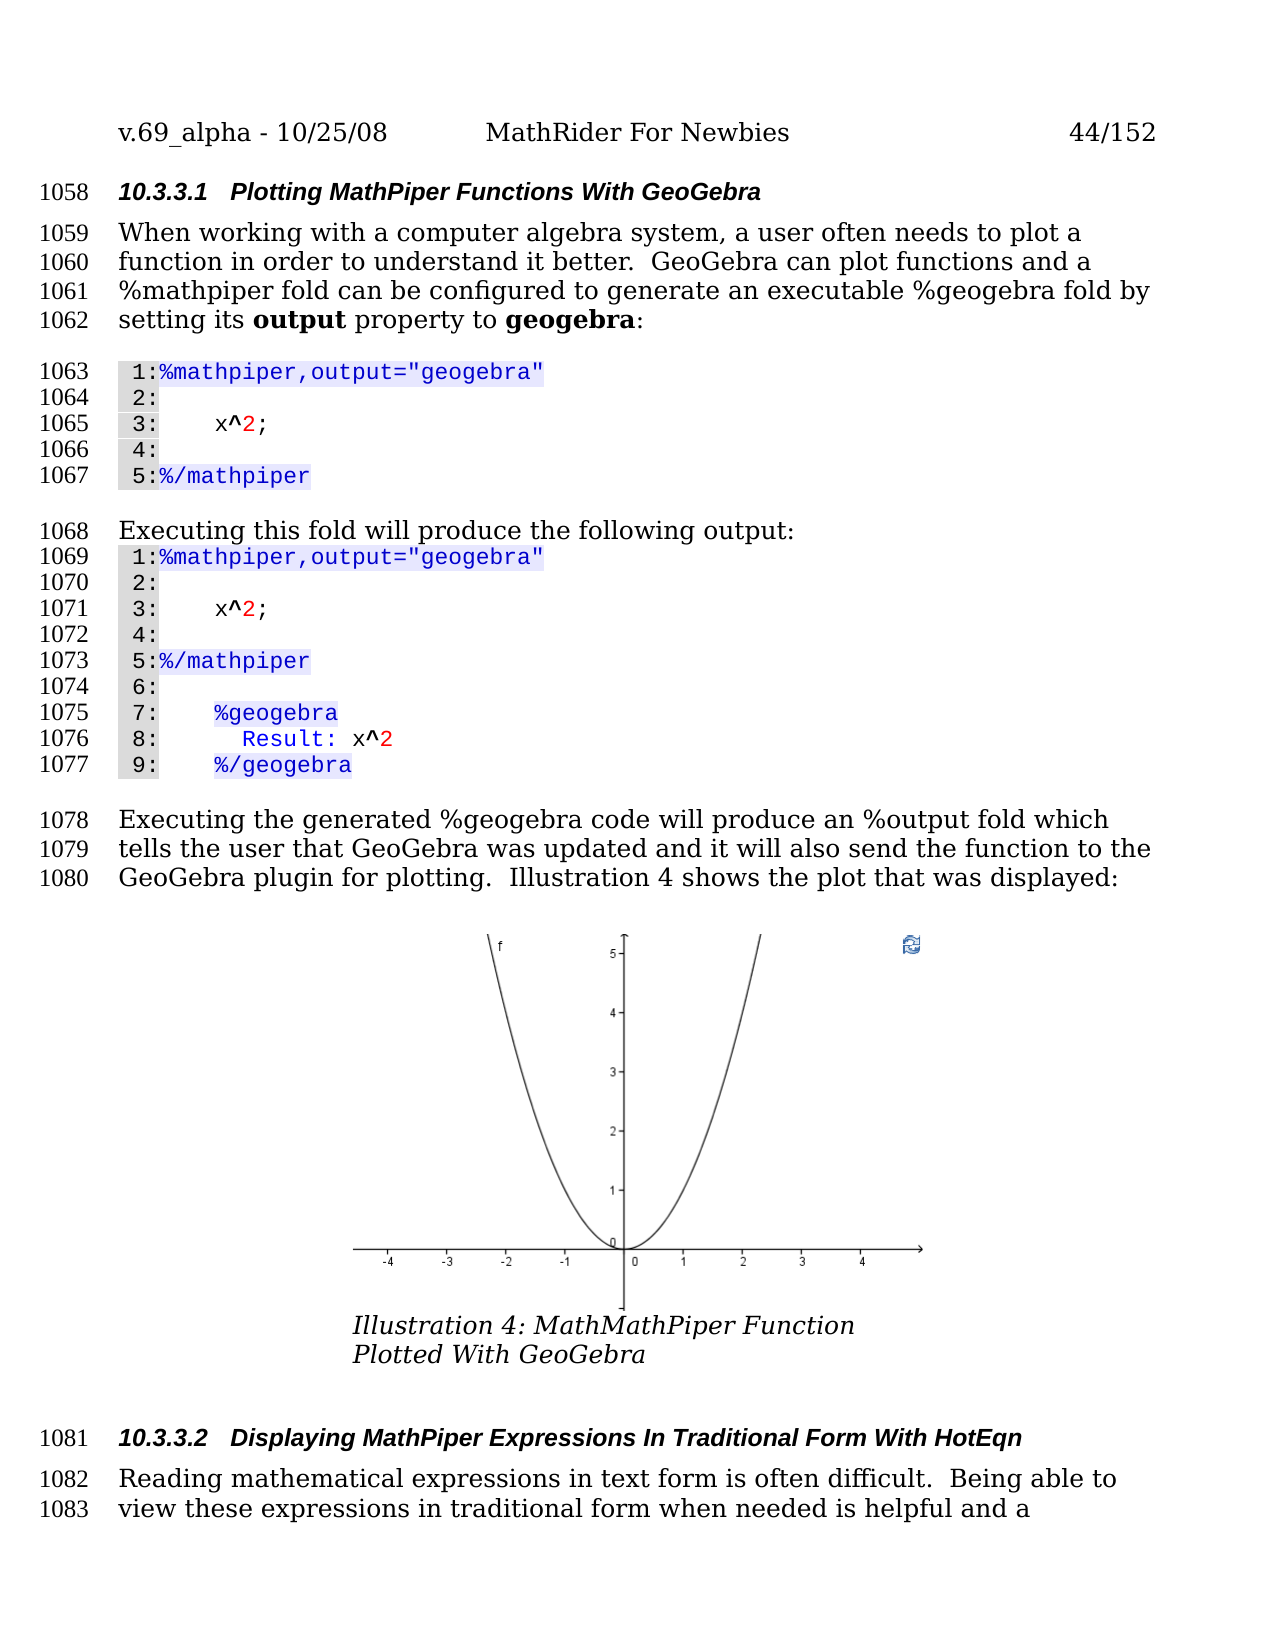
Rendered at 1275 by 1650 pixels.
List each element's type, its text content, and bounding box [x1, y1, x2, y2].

text Executing the generated %geogebra code will produce an %output fold which tells the user that GeoGebra was updated and it will also send the function to the GeoGebra plugin for plotting. Illustration 4 shows the plot that was displayed: [118, 805, 1157, 892]
text Illustration 4: MathMathPiper Function Plotted With GeoGebra [353, 1311, 922, 1369]
text 1:%mathpiper,output="geogebra" [118, 361, 1157, 387]
text 1:%mathpiper,output="geogebra" [118, 545, 1157, 571]
text Reading mathematical expressions in text form is often difficult. Being able to view these expressions in traditional form when needed is helpful and a [118, 1464, 1157, 1523]
text 9: %/geogebra [118, 753, 1157, 779]
text 3: x^2; [118, 412, 1157, 438]
text 4: [118, 438, 1157, 464]
text 3: x^2; [118, 597, 1157, 623]
text 2: [118, 571, 1157, 597]
text 8: Result: x^2 [118, 727, 1157, 753]
text 5:%/mathpiper [118, 464, 1157, 490]
text 5:%/mathpiper [118, 649, 1157, 675]
text When working with a computer algebra system, a user often needs to plot a function in order to understand it better. GeoGebra can plot functions and a %mathpiper fold can be configured to generate an executable %geogebra fold by setting its output property to geogebra: [118, 218, 1157, 335]
subtitle Plotting MathPiper Functions With GeoGebra [118, 177, 1157, 205]
text 4: [118, 623, 1157, 649]
subtitle Displaying MathPiper Expressions In Traditional Form With HotEqn [118, 1423, 1157, 1452]
text Executing this fold will produce the following output: [118, 516, 1157, 545]
picture [352, 934, 923, 1311]
text 7: %geogebra [118, 701, 1157, 727]
text 2: [118, 387, 1157, 412]
text 6: [118, 675, 1157, 701]
